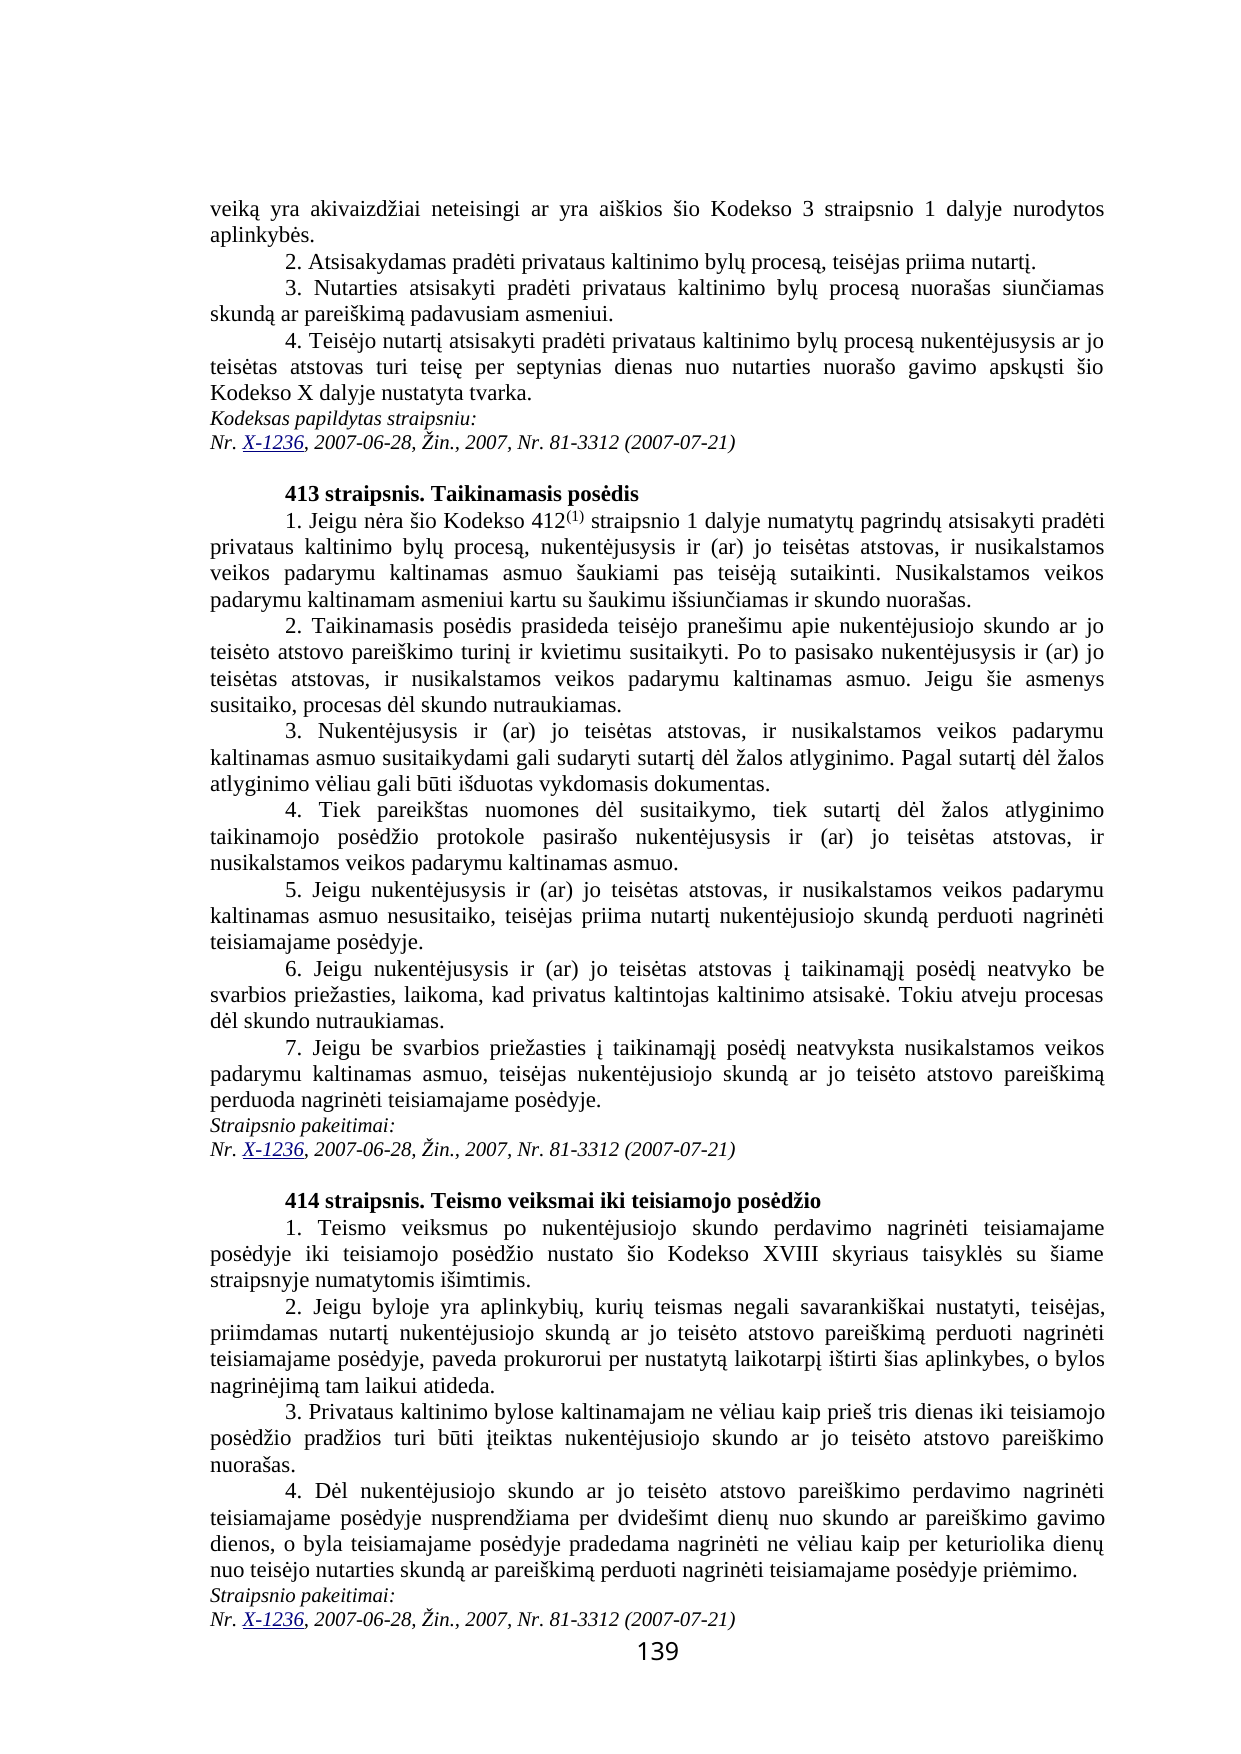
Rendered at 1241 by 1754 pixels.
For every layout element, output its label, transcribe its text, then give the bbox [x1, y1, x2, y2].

text 4. Tiek pareikštas nuomones dėl susitaikymo, tiek sutartį dėl žalos atlyginimo taikinamojo posėdžio protokole pasirašo nukentėjusysis ir (ar) jo teisėtas atstovas, ir nusikalstamos veikos padarymu kaltinamas asmuo. [210, 797, 1106, 876]
text 2. Taikinamasis posėdis prasideda teisėjo pranešimu apie nukentėjusiojo skundo ar jo teisėto atstovo pareiškimo turinį ir kvietimu susitaikyti. Po to pasisako nukentėjusysis ir (ar) jo teisėtas atstovas, ir nusikalstamos veikos padarymu kaltinamas asmuo. Jeigu šie asmenys susitaiko, procesas dėl skundo nutraukiamas. [210, 612, 1106, 717]
text 3. Nutarties atsisakyti pradėti privataus kaltinimo bylų procesą nuorašas siunčiamas skundą ar pareiškimą padavusiam asmeniui. [210, 274, 1106, 327]
text 4. Dėl nukentėjusiojo skundo ar jo teisėto atstovo pareiškimo perdavimo nagrinėti teisiamajame posėdyje nusprendžiama per dvidešimt dienų nuo skundo ar pareiškimo gavimo dienos, o byla teisiamajame posėdyje pradedama nagrinėti ne vėliau kaip per keturiolika dienų nuo teisėjo nutarties skundą ar pareiškimą perduoti nagrinėti teisiamajame posėdyje priėmimo. [210, 1477, 1106, 1583]
text veiką yra akivaizdžiai neteisingi ar yra aiškios šio Kodekso 3 straipsnio 1 dalyje nurodytos aplinkybės. [210, 195, 1106, 248]
text Nr. X-1236, 2007-06-28, Žin., 2007, Nr. 81-3312 (2007-07-21) [210, 1607, 1106, 1631]
text 6. Jeigu nukentėjusysis ir (ar) jo teisėtas atstovas į taikinamąjį posėdį neatvyko be svarbios priežasties, laikoma, kad privatus kaltintojas kaltinimo atsisakė. Tokiu atveju procesas dėl skundo nutraukiamas. [210, 955, 1106, 1034]
text Nr. X-1236, 2007-06-28, Žin., 2007, Nr. 81-3312 (2007-07-21) [210, 1137, 1106, 1161]
text 7. Jeigu be svarbios priežasties į taikinamąjį posėdį neatvyksta nusikalstamos veikos padarymu kaltinamas asmuo, teisėjas nukentėjusiojo skundą ar jo teisėto atstovo pareiškimą perduoda nagrinėti teisiamajame posėdyje. [210, 1034, 1106, 1113]
text 5. Jeigu nukentėjusysis ir (ar) jo teisėtas atstovas, ir nusikalstamos veikos padarymu kaltinamas asmuo nesusitaiko, teisėjas priima nutartį nukentėjusiojo skundą perduoti nagrinėti teisiamajame posėdyje. [210, 876, 1106, 955]
text 1. Jeigu nėra šio Kodekso 412(1) straipsnio 1 dalyje numatytų pagrindų atsisakyti pradėti privataus kaltinimo bylų procesą, nukentėjusysis ir (ar) jo teisėtas atstovas, ir nusikalstamos veikos padarymu kaltinamas asmuo šaukiami pas teisėją sutaikinti. Nusikalstamos veikos padarymu kaltinamam asmeniui kartu su šaukimu išsiunčiamas ir skundo nuorašas. [210, 507, 1106, 612]
text Nr. X-1236, 2007-06-28, Žin., 2007, Nr. 81-3312 (2007-07-21) [210, 430, 1106, 454]
text 3. Nukentėjusysis ir (ar) jo teisėtas atstovas, ir nusikalstamos veikos padarymu kaltinamas asmuo susitaikydami gali sudaryti sutartį dėl žalos atlyginimo. Pagal sutartį dėl žalos atlyginimo vėliau gali būti išduotas vykdomasis dokumentas. [210, 717, 1106, 797]
text Kodeksas papildytas straipsniu: [210, 406, 1106, 430]
text 413 straipsnis. Taikinamasis posėdis [210, 480, 1106, 507]
text Straipsnio pakeitimai: [210, 1583, 1106, 1607]
text 1. Teismo veiksmus po nukentėjusiojo skundo perdavimo nagrinėti teisiamajame posėdyje iki teisiamojo posėdžio nustato šio Kodekso XVIII skyriaus taisyklės su šiame straipsnyje numatytomis išimtimis. [210, 1214, 1106, 1293]
text 2. Atsisakydamas pradėti privataus kaltinimo bylų procesą, teisėjas priima nutartį. [210, 248, 1106, 274]
text Straipsnio pakeitimai: [210, 1113, 1106, 1137]
text 414 straipsnis. Teismo veiksmai iki teisiamojo posėdžio [210, 1187, 1106, 1214]
text 4. Teisėjo nutartį atsisakyti pradėti privataus kaltinimo bylų procesą nukentėjusysis ar jo teisėtas atstovas turi teisę per septynias dienas nuo nutarties nuorašo gavimo apskųsti šio Kodekso X dalyje nustatyta tvarka. [210, 327, 1106, 406]
text 3. Privataus kaltinimo bylose kaltinamajam ne vėliau kaip prieš tris dienas iki teisiamojo posėdžio pradžios turi būti įteiktas nukentėjusiojo skundo ar jo teisėto atstovo pareiškimo nuorašas. [210, 1398, 1106, 1477]
text 2. Jeigu byloje yra aplinkybių, kurių teismas negali savarankiškai nustatyti, teisėjas, priimdamas nutartį nukentėjusiojo skundą ar jo teisėto atstovo pareiškimą perduoti nagrinėti teisiamajame posėdyje, paveda prokurorui per nustatytą laikotarpį ištirti šias aplinkybes, o bylos nagrinėjimą tam laikui atideda. [210, 1293, 1106, 1398]
